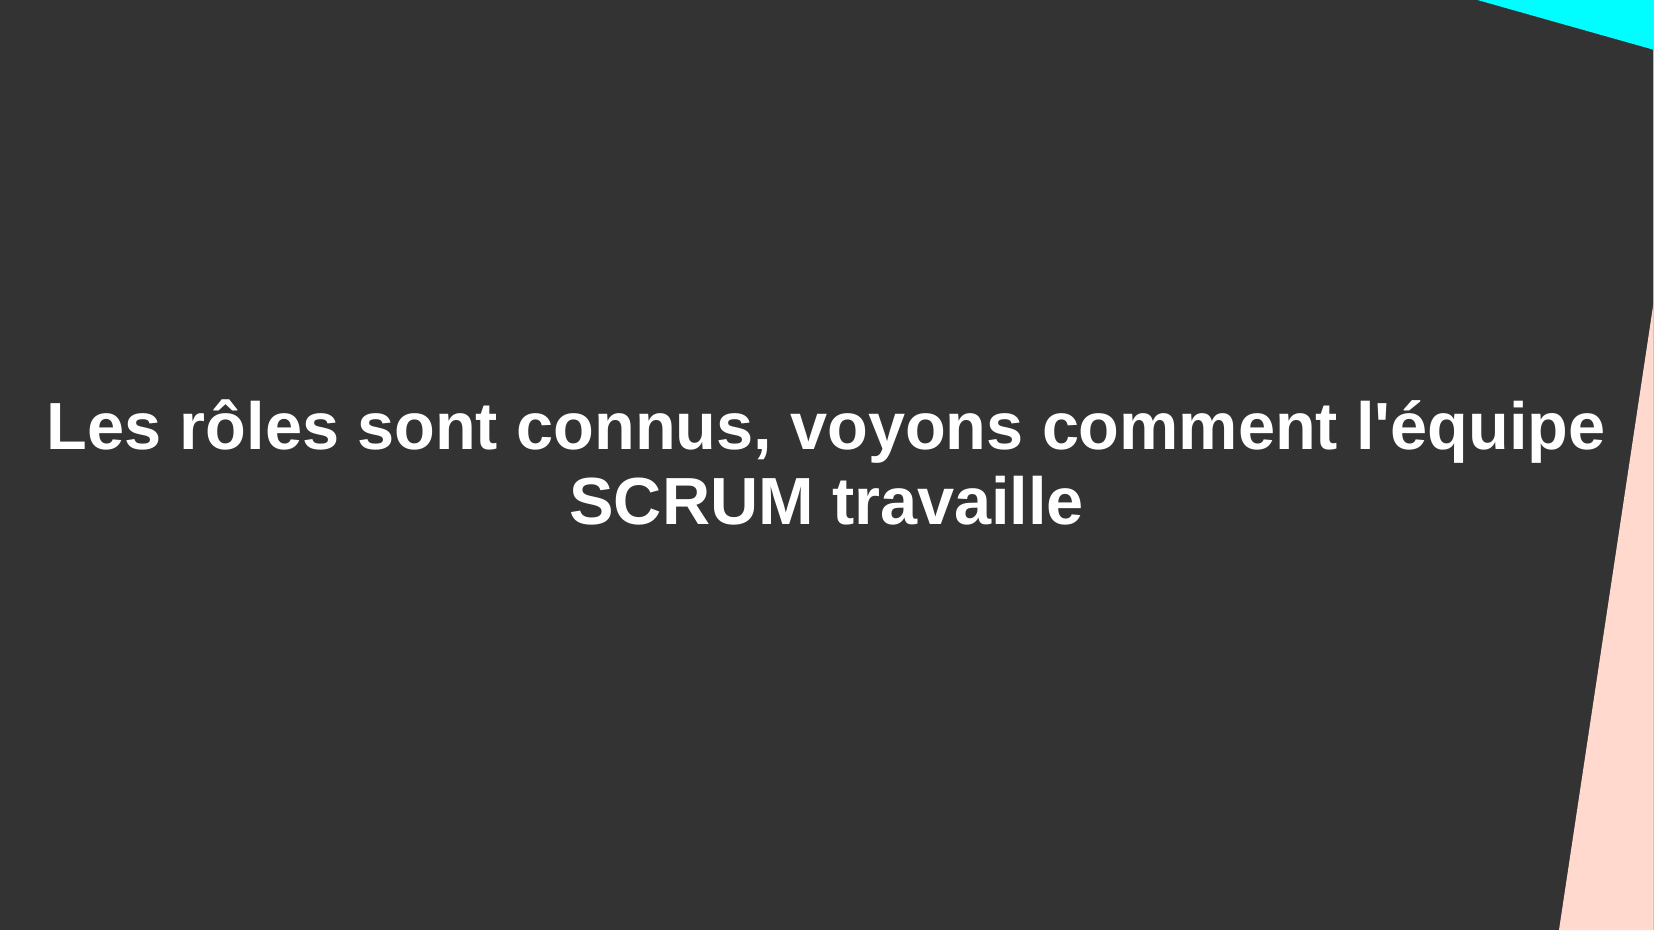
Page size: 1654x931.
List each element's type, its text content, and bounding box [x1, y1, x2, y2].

title Les rôles sont connus, voyons comment l'équipe SCRUM travaille [31, 388, 1622, 542]
text_box [1558, 299, 1654, 931]
text_box [1477, 0, 1654, 50]
